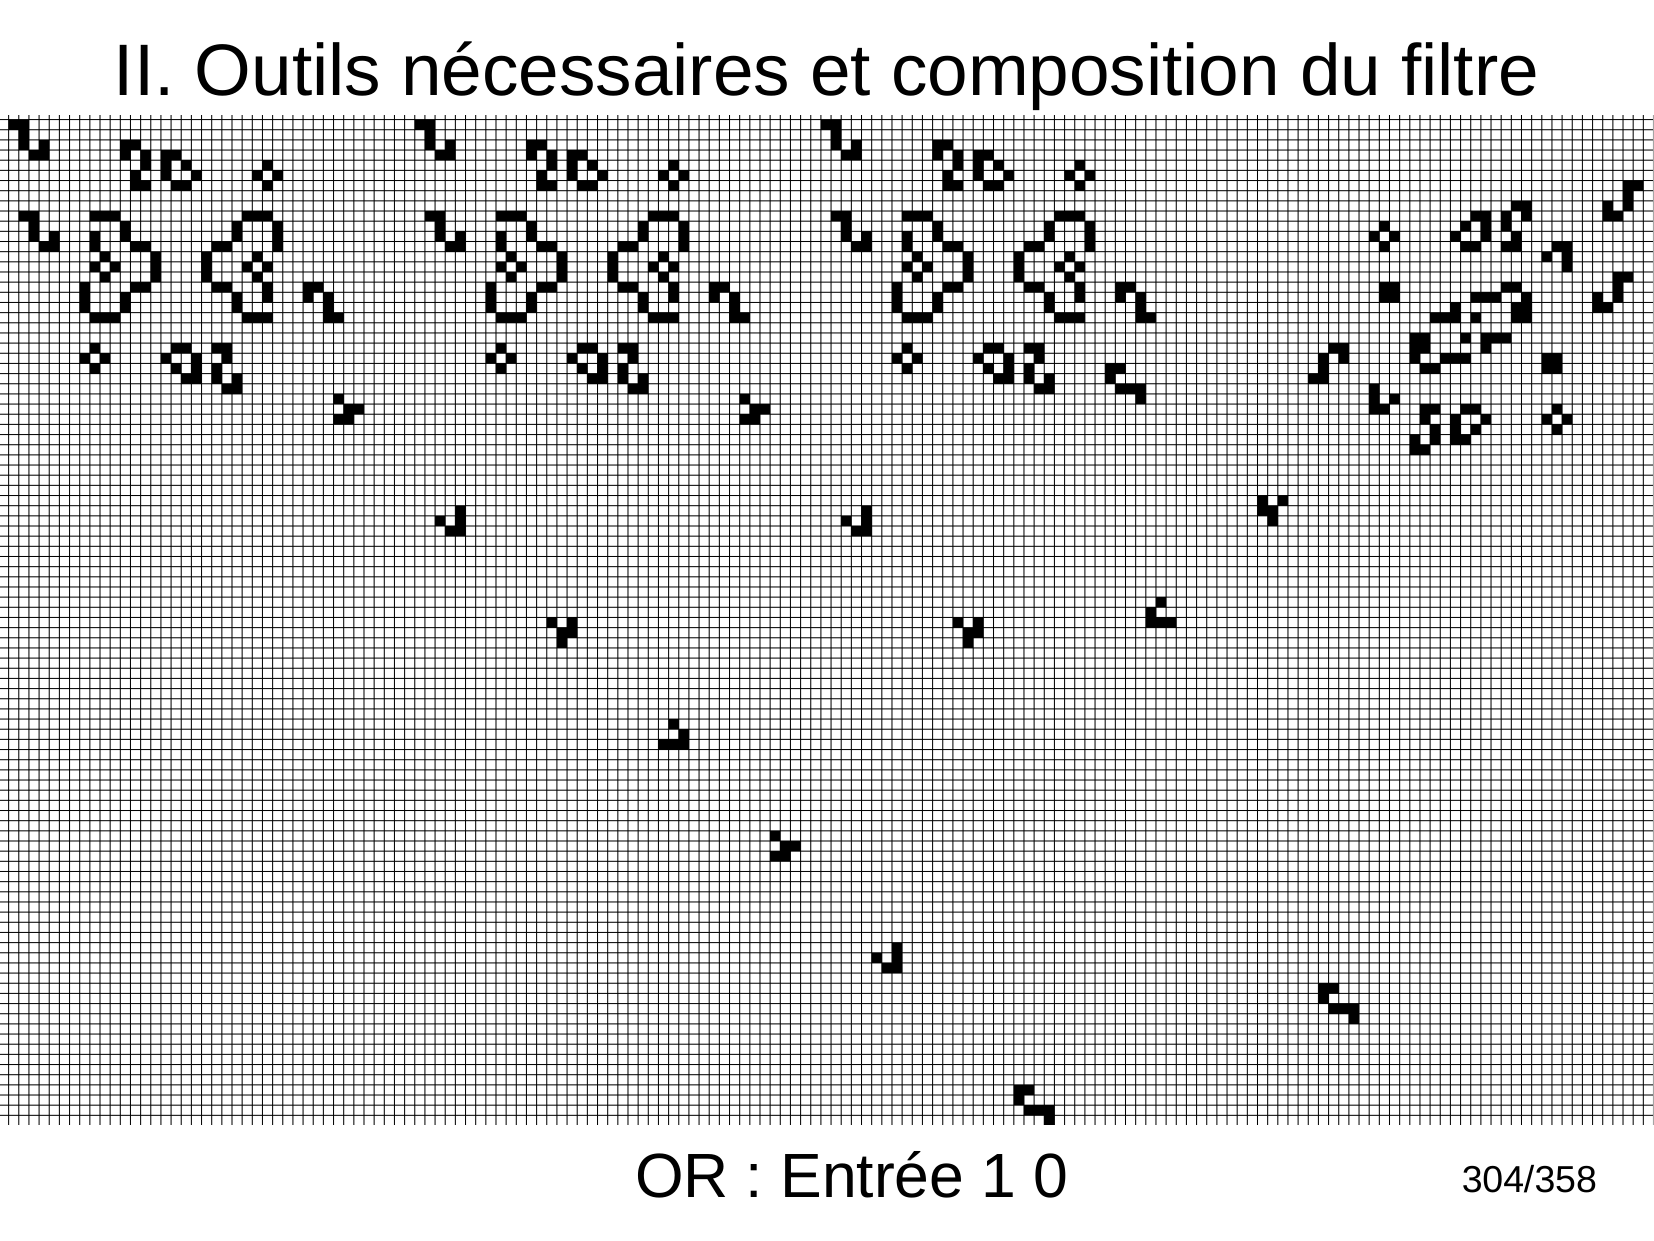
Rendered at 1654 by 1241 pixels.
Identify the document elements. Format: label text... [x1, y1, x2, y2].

text_box <number>/358 [1447, 1151, 1654, 1209]
title II. Outils nécessaires et composition du filtre [82, 0, 1572, 174]
picture [0, 115, 1654, 1125]
text_box OR : Entrée 1 0 [620, 1133, 1084, 1219]
